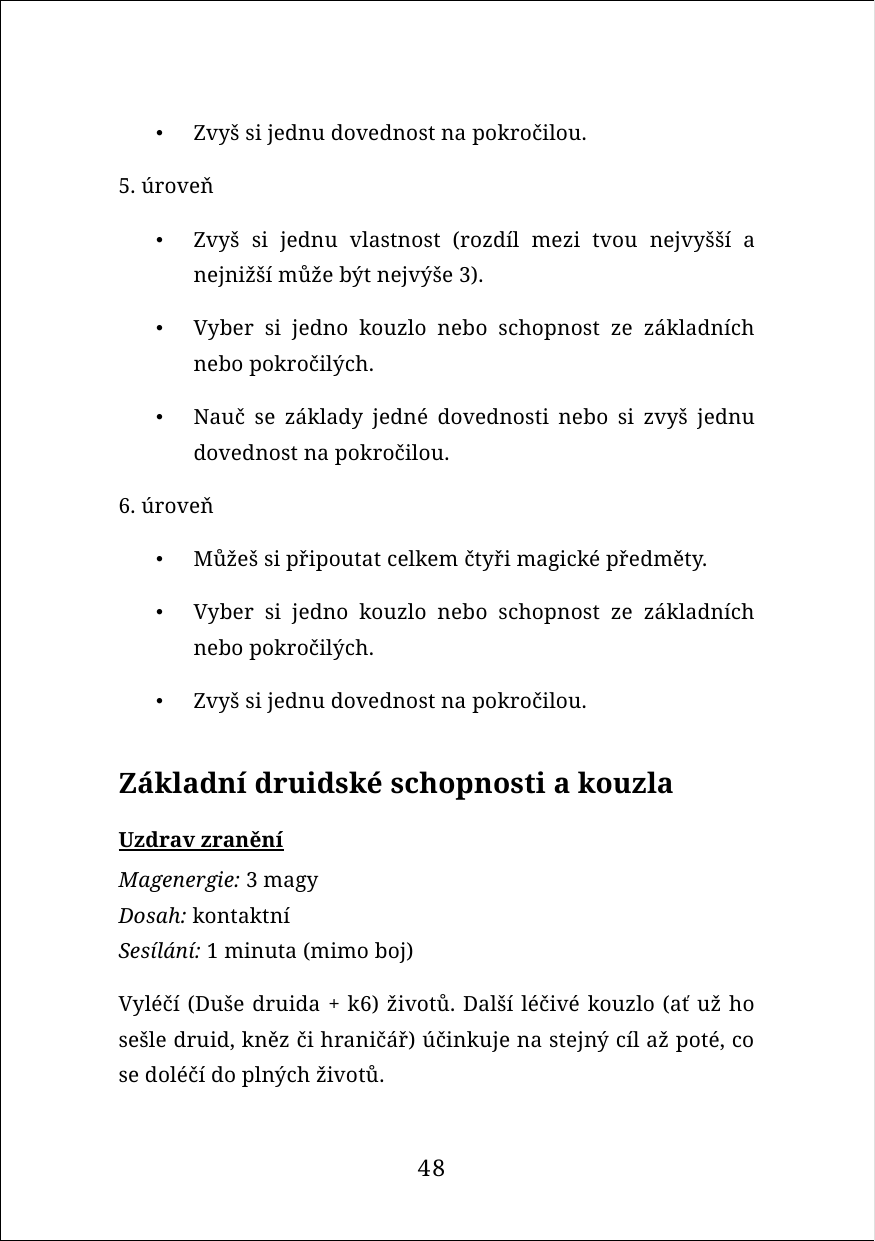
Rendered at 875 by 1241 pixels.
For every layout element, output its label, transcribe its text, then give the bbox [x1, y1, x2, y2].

text Magenergie: 3 magy Dosah: kontaktní Sesílání: 1 minuta (mimo boj) [118, 865, 756, 965]
subtitle Uzdrav zranění [118, 825, 756, 853]
text 5. úroveň [118, 171, 756, 200]
list Vyber si jedno kouzlo nebo schopnost ze základních nebo pokročilých. [156, 597, 756, 661]
text Vyléčí (Duše druida + k6) životů. Další léčivé kouzlo (ať už ho sešle druid, kněz či hraničář) účinkuje na stejný cíl až poté, co se doléčí do plných životů. [118, 989, 756, 1089]
list Můžeš si připoutat celkem čtyři magické předměty. [156, 544, 756, 573]
list Zvyš si jednu vlastnost (rozdíl mezi tvou nejvyšší a nejnižší může být nejvýše 3). [156, 225, 756, 289]
list Nauč se základy jedné dovednosti nebo si zvyš jednu dovednost na pokročilou. [156, 402, 756, 466]
text 6. úroveň [118, 491, 756, 519]
list Vyber si jedno kouzlo nebo schopnost ze základních nebo pokročilých. [156, 313, 756, 377]
list Zvyš si jednu dovednost na pokročilou. [156, 118, 756, 147]
subtitle Základní druidské schopnosti a kouzla [118, 763, 756, 801]
list Zvyš si jednu dovednost na pokročilou. [156, 686, 756, 714]
